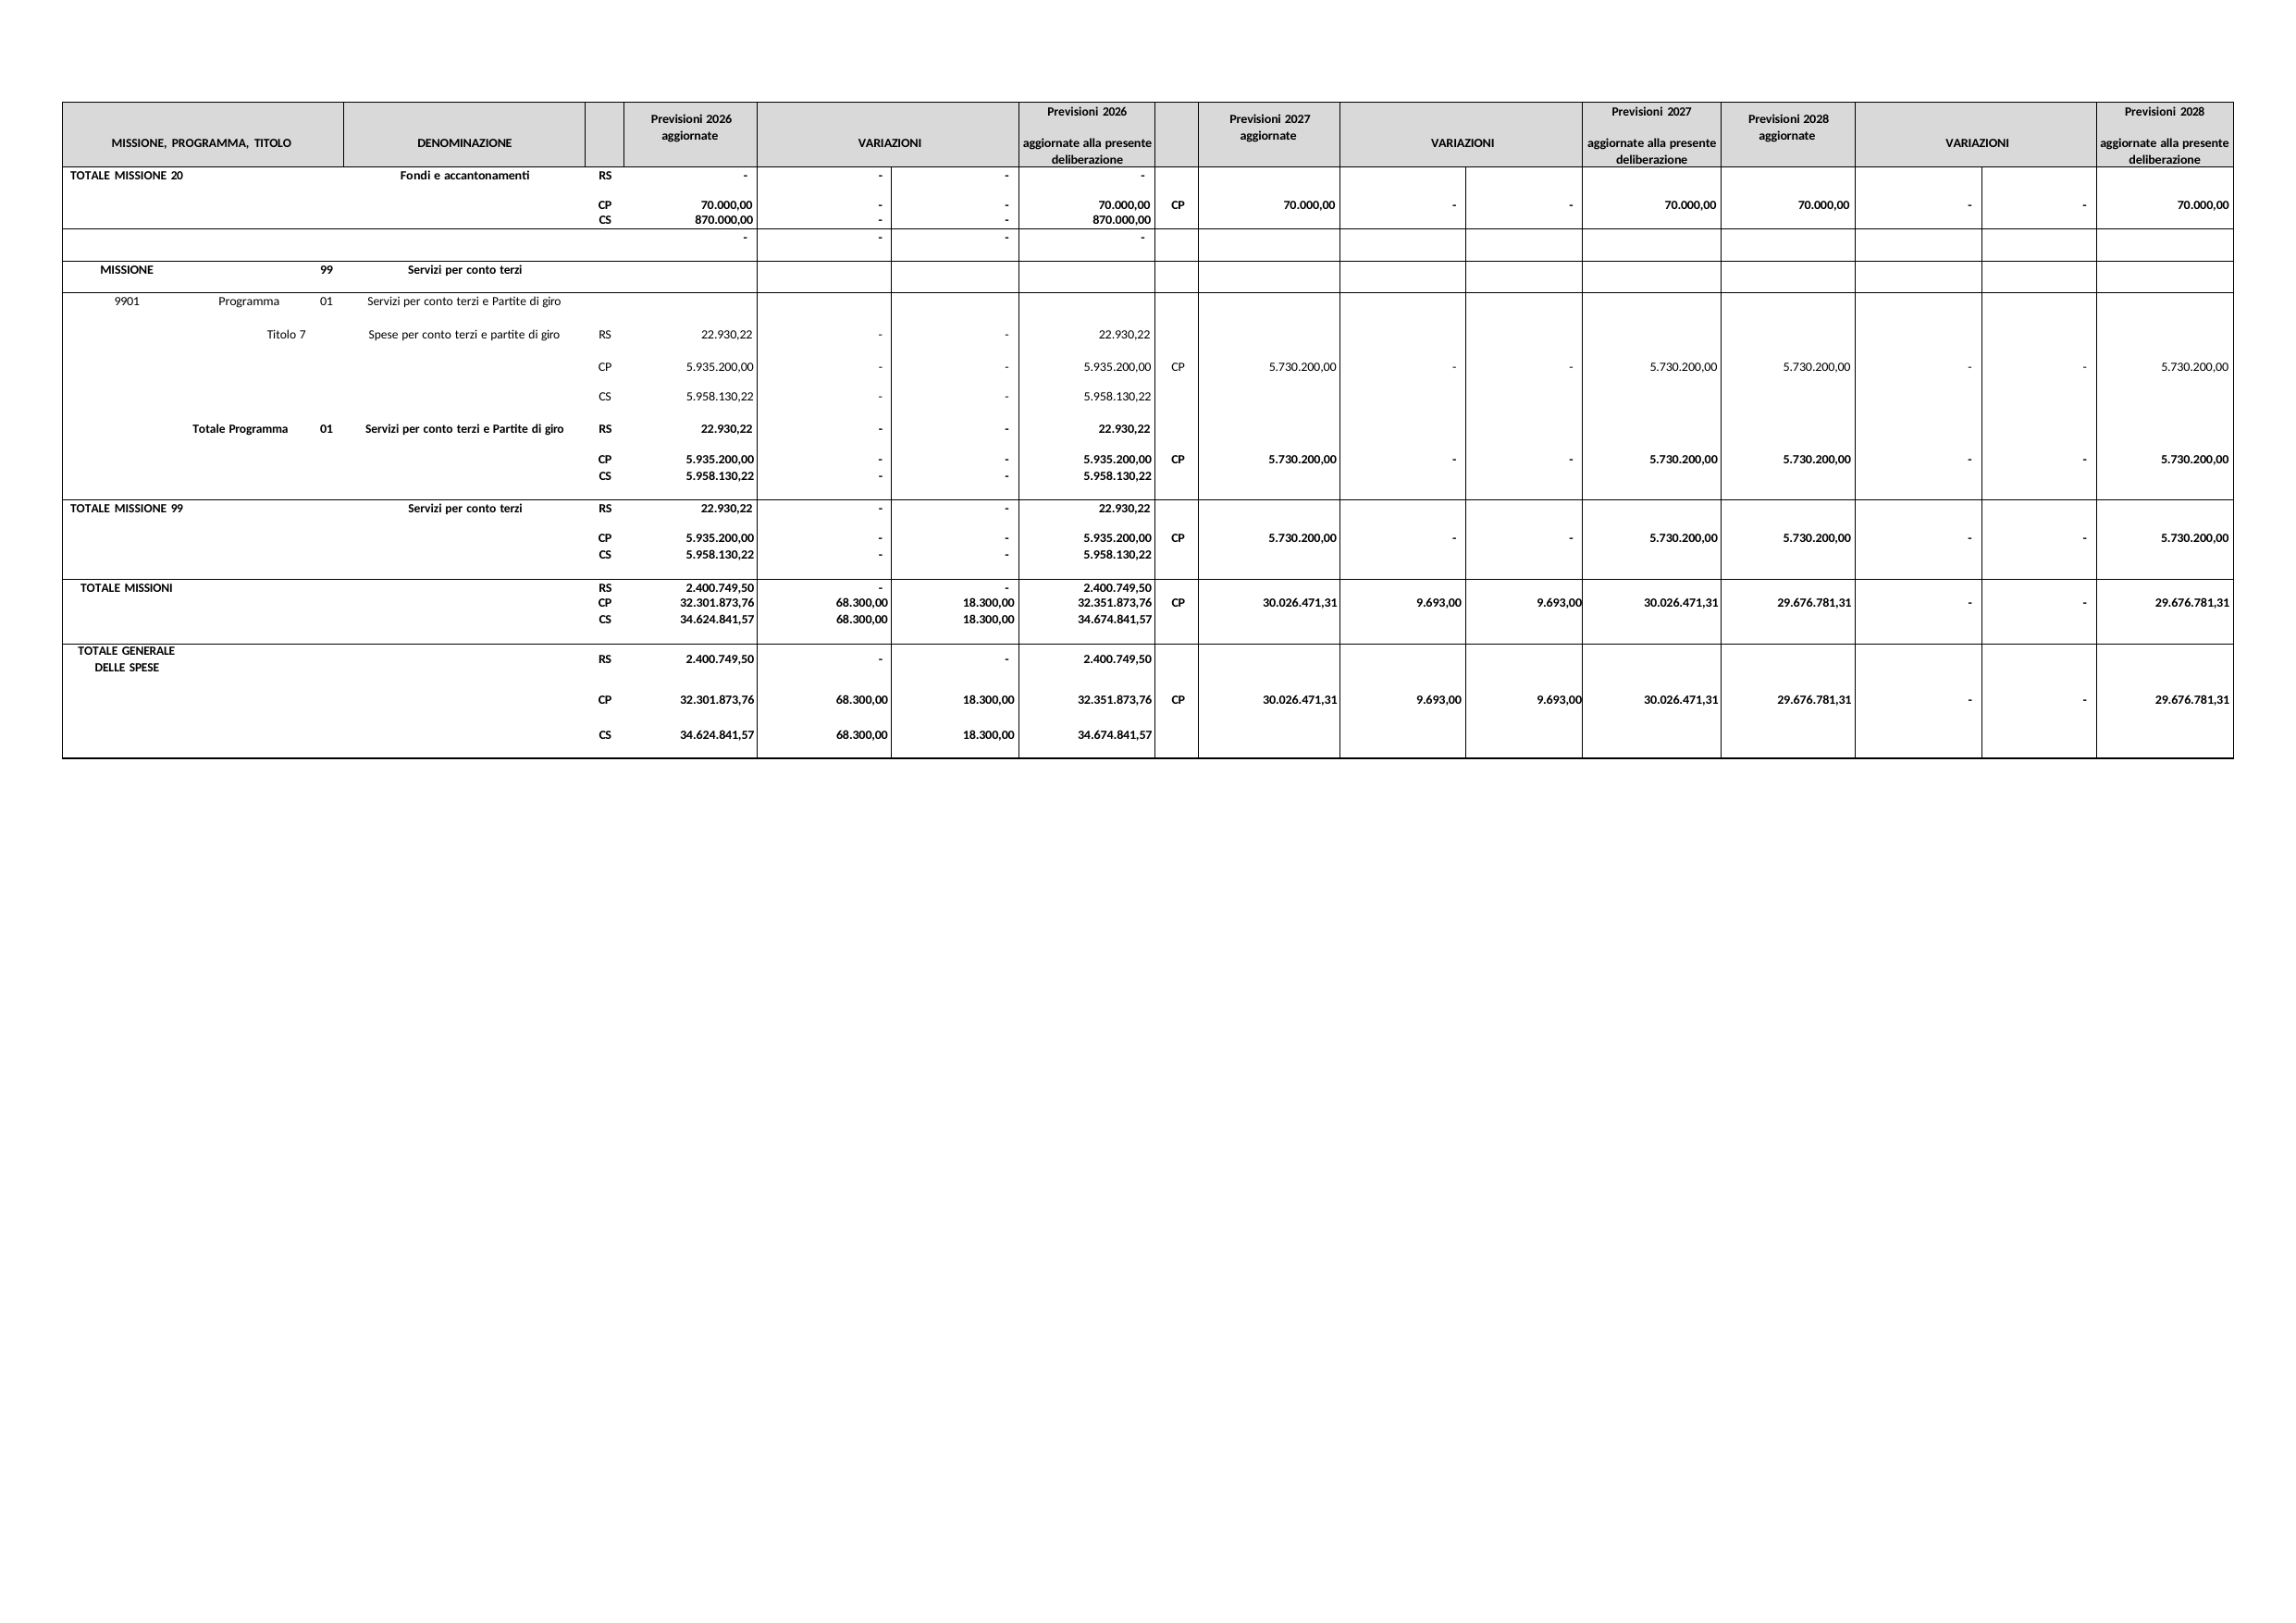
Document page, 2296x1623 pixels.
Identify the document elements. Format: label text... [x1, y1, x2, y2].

table_cell 68.300,00 [758, 722, 891, 757]
table_cell Spese per conto terzi e partite di giro [343, 325, 586, 357]
table_cell [63, 469, 188, 499]
table_cell [1722, 389, 1855, 414]
table_cell [63, 325, 188, 357]
table_cell [1466, 167, 1582, 198]
table_cell - [892, 469, 1018, 499]
table_cell [1155, 612, 1198, 644]
table_cell [1466, 722, 1582, 757]
table_cell 18.300,00 [892, 612, 1018, 644]
table_cell - [892, 198, 1018, 215]
table_cell [1856, 293, 1981, 325]
table_cell [188, 452, 313, 469]
table_cell [1155, 469, 1198, 499]
table_cell [1982, 262, 2096, 292]
table_cell [343, 389, 586, 414]
table_cell [1856, 500, 1981, 531]
table_cell [343, 580, 586, 596]
table_cell [313, 452, 343, 469]
table_cell [1982, 722, 2096, 757]
table_cell - [1982, 198, 2096, 215]
table_cell CS [586, 722, 623, 757]
table_cell [1340, 612, 1465, 644]
table_cell 22.930,22 [624, 414, 757, 452]
table_cell 5.958.130,22 [624, 389, 757, 414]
table_cell - [1856, 690, 1981, 722]
table_cell [1722, 469, 1855, 499]
table_cell 5.730.200,00 [1583, 452, 1721, 469]
table_cell [1340, 500, 1465, 531]
table_cell [343, 469, 586, 499]
table_cell [2097, 414, 2233, 452]
table_cell [1340, 229, 1465, 261]
table_cell CP [1155, 596, 1198, 612]
table_cell [63, 357, 188, 389]
table_cell - [758, 198, 891, 215]
table_cell - [758, 389, 891, 414]
table_cell [1199, 469, 1339, 499]
table_cell [188, 357, 313, 389]
table_cell 870.000,00 [624, 215, 757, 228]
table_cell 99 [313, 262, 343, 292]
table_cell - [758, 645, 891, 690]
table_cell [1583, 262, 1721, 292]
table_cell 18.300,00 [892, 722, 1018, 757]
table_cell [1722, 229, 1855, 261]
table_header Previsioni 2027 aggiornate [1199, 103, 1339, 166]
table_cell - [1856, 357, 1981, 389]
table_cell [1155, 722, 1198, 757]
table_cell [1982, 645, 2096, 690]
table_cell [892, 262, 1018, 292]
table_cell [1856, 612, 1981, 644]
table_cell [1466, 469, 1582, 499]
table_cell 5.730.200,00 [1583, 357, 1721, 389]
table_cell [2097, 580, 2233, 596]
table_cell - [892, 500, 1018, 531]
table_cell - [892, 645, 1018, 690]
table_cell 32.351.873,76 [1019, 690, 1154, 722]
table_cell [1856, 547, 1981, 579]
table_cell 30.026.471,31 [1199, 596, 1339, 612]
table_cell [1722, 612, 1855, 644]
table_cell 5.935.200,00 [624, 531, 757, 547]
table_cell 5.935.200,00 [624, 357, 757, 389]
table_cell - [758, 215, 891, 228]
table_cell [1340, 262, 1465, 292]
table_cell [63, 547, 188, 579]
table_cell [313, 722, 343, 757]
table_cell [313, 325, 343, 357]
table_cell - [758, 500, 891, 531]
table_cell 29.676.781,31 [2097, 690, 2233, 722]
table_cell CP [1155, 357, 1198, 389]
table_cell [1982, 389, 2096, 414]
table_cell 34.674.841,57 [1019, 722, 1154, 757]
table_cell [758, 293, 891, 325]
table_cell 5.958.130,22 [1019, 469, 1154, 499]
table_cell [1466, 500, 1582, 531]
table_cell [343, 357, 586, 389]
table_cell [1583, 722, 1721, 757]
table_cell [1019, 262, 1154, 292]
table_cell Servizi per conto terzi e Partite di giro [343, 293, 586, 325]
table_cell [1340, 414, 1465, 452]
table_cell [188, 500, 313, 531]
table_cell [1199, 262, 1339, 292]
table_header VARIAZIONI [758, 103, 1018, 166]
table_cell - [1982, 690, 2096, 722]
table_cell [1583, 612, 1721, 644]
table_cell - [1856, 596, 1981, 612]
table_cell [1722, 580, 1855, 596]
table_cell [1583, 215, 1721, 228]
table_header Previsioni 2028 aggiornate [1722, 103, 1855, 166]
table_cell [188, 547, 313, 579]
table_cell [1466, 612, 1582, 644]
table_cell [313, 690, 343, 722]
table_cell [2097, 229, 2233, 261]
table_cell [1722, 215, 1855, 228]
table_cell CS [586, 469, 623, 499]
table_cell - [892, 215, 1018, 228]
table_cell [1466, 414, 1582, 452]
table_cell - [1340, 357, 1465, 389]
table_cell [1466, 389, 1582, 414]
table_cell 5.730.200,00 [2097, 357, 2233, 389]
table_cell [313, 580, 343, 596]
table_cell 18.300,00 [892, 596, 1018, 612]
table_cell [1199, 325, 1339, 357]
table_cell [63, 612, 188, 644]
table_cell [313, 645, 343, 690]
table_cell [1583, 645, 1721, 690]
table_cell [2097, 500, 2233, 531]
table_cell [1155, 580, 1198, 596]
table_cell [1583, 547, 1721, 579]
table_cell [1340, 389, 1465, 414]
table_cell [1856, 580, 1981, 596]
table_cell [343, 547, 586, 579]
table_cell [1340, 215, 1465, 228]
table_cell - [892, 389, 1018, 414]
table_cell - [892, 229, 1018, 261]
table_cell [313, 500, 343, 531]
table_cell - [892, 414, 1018, 452]
table_cell [1982, 580, 2096, 596]
table_cell [1982, 325, 2096, 357]
table_cell [1340, 580, 1465, 596]
table_header DENOMINAZIONE [344, 103, 585, 166]
table_cell CP [1155, 452, 1198, 469]
table_cell [343, 596, 586, 612]
table_cell - [1019, 167, 1154, 198]
table_cell CP [586, 596, 623, 612]
table_cell 29.676.781,31 [1722, 596, 1855, 612]
table_cell [1583, 500, 1721, 531]
table_cell [1466, 293, 1582, 325]
table_cell 2.400.749,50 [1019, 645, 1154, 690]
table_cell [1466, 645, 1582, 690]
table_cell [1583, 414, 1721, 452]
table_cell 01 [313, 414, 343, 452]
table_cell [2097, 612, 2233, 644]
table_cell 29.676.781,31 [1722, 690, 1855, 722]
table_cell [1583, 580, 1721, 596]
table_cell CP [1155, 531, 1198, 547]
table_cell - [624, 167, 757, 198]
table_cell - [892, 547, 1018, 579]
table_cell Servizi per conto terzi [343, 500, 586, 531]
table_cell [188, 690, 313, 722]
table_cell [1583, 229, 1721, 261]
table_cell [1019, 293, 1154, 325]
table_cell [188, 389, 313, 414]
table_cell [1982, 612, 2096, 644]
table_cell [1583, 325, 1721, 357]
table_cell [63, 690, 188, 722]
table_cell [1155, 500, 1198, 531]
table_cell CP [586, 452, 623, 469]
table_cell [1856, 645, 1981, 690]
table_cell [313, 612, 343, 644]
table_cell 70.000,00 [2097, 198, 2233, 215]
table_cell - [892, 325, 1018, 357]
table_cell [313, 547, 343, 579]
table_cell [1982, 414, 2096, 452]
table_cell [624, 293, 757, 325]
table_cell TOTALE MISSIONI [63, 580, 188, 596]
table_cell [1340, 325, 1465, 357]
table_cell 5.958.130,22 [624, 469, 757, 499]
table_cell 34.624.841,57 [624, 612, 757, 644]
table_cell [1340, 722, 1465, 757]
table_cell CS [586, 389, 623, 414]
table_cell [313, 531, 343, 547]
table_cell [1340, 645, 1465, 690]
table_cell [892, 293, 1018, 325]
table_cell - [758, 580, 891, 596]
table_header Previsioni 2026 aggiornate alla presente deliberazione [1019, 103, 1154, 166]
table_cell [758, 262, 891, 292]
table_cell [188, 531, 313, 547]
table_cell [1982, 500, 2096, 531]
table_cell [1982, 167, 2096, 198]
table_cell - [1340, 198, 1465, 215]
table_cell - [1466, 452, 1582, 469]
table_cell [1155, 325, 1198, 357]
table_cell Totale Programma [188, 414, 313, 452]
table_cell 68.300,00 [758, 690, 891, 722]
table_header VARIAZIONI [1340, 103, 1582, 166]
table_cell RS [586, 580, 623, 596]
table_cell [1856, 229, 1981, 261]
table_cell Fondi e accantonamenti [343, 167, 586, 198]
table_cell - [892, 167, 1018, 198]
table_cell - [758, 531, 891, 547]
table_cell - [758, 452, 891, 469]
table_cell [1982, 229, 2096, 261]
table_cell [2097, 645, 2233, 690]
table_cell [63, 596, 188, 612]
table_cell [1583, 389, 1721, 414]
table_cell [63, 414, 188, 452]
table_cell [2097, 722, 2233, 757]
table_cell [1856, 389, 1981, 414]
table_cell 30.026.471,31 [1583, 690, 1721, 722]
table_cell 5.730.200,00 [1583, 531, 1721, 547]
table_cell - [1982, 452, 2096, 469]
table_cell 9901 [63, 293, 188, 325]
table_cell [63, 215, 188, 228]
table_cell [343, 531, 586, 547]
table_cell 2.400.749,50 [624, 645, 757, 690]
table_cell CS [586, 215, 623, 228]
table_cell [343, 690, 586, 722]
table_cell 34.674.841,57 [1019, 612, 1154, 644]
table_cell [1982, 469, 2096, 499]
table_cell [343, 612, 586, 644]
table_cell 5.730.200,00 [2097, 531, 2233, 547]
table_cell - [1340, 452, 1465, 469]
table_cell 9.693,00 [1466, 690, 1582, 722]
table_header [1155, 103, 1198, 166]
table_cell CP [1155, 198, 1198, 215]
table_cell [1199, 389, 1339, 414]
table_cell - [892, 452, 1018, 469]
table_cell [586, 262, 623, 292]
table_cell [63, 531, 188, 547]
table_cell [343, 215, 586, 228]
table_cell 5.935.200,00 [1019, 357, 1154, 389]
table_cell 70.000,00 [624, 198, 757, 215]
table_cell [1155, 414, 1198, 452]
table_cell 30.026.471,31 [1583, 596, 1721, 612]
table_cell [2097, 325, 2233, 357]
table_cell 5.730.200,00 [1722, 357, 1855, 389]
table_cell 5.958.130,22 [1019, 389, 1154, 414]
table_cell 5.730.200,00 [1199, 531, 1339, 547]
table_cell [1340, 293, 1465, 325]
table_cell 5.730.200,00 [2097, 452, 2233, 469]
table_cell [343, 452, 586, 469]
table_cell 22.930,22 [624, 325, 757, 357]
table_header Previsioni 2026 aggiornate [624, 103, 757, 166]
table_cell [188, 645, 313, 690]
table_cell [1856, 167, 1981, 198]
table_cell [1856, 325, 1981, 357]
table_cell [1199, 215, 1339, 228]
table_header Previsioni 2028 aggiornate alla presente deliberazione [2097, 103, 2233, 166]
table_cell [1466, 325, 1582, 357]
table_cell CS [586, 612, 623, 644]
table_cell RS [586, 645, 623, 690]
table_cell - [1466, 357, 1582, 389]
table_cell CP [586, 357, 623, 389]
table_cell [1466, 229, 1582, 261]
table_cell [1722, 167, 1855, 198]
table_cell [1856, 469, 1981, 499]
table_cell 5.935.200,00 [1019, 531, 1154, 547]
table_cell [313, 389, 343, 414]
table_cell [1340, 167, 1465, 198]
table_cell [313, 357, 343, 389]
table_cell [1722, 325, 1855, 357]
table_cell - [758, 325, 891, 357]
table_cell 9.693,00 [1340, 596, 1465, 612]
table_cell 29.676.781,31 [2097, 596, 2233, 612]
table_cell 70.000,00 [1199, 198, 1339, 215]
table_cell MISSIONE [63, 262, 188, 292]
table_cell 5.935.200,00 [624, 452, 757, 469]
table_cell - [1982, 357, 2096, 389]
table_cell - [758, 414, 891, 452]
table_cell [1199, 547, 1339, 579]
table_cell [2097, 167, 2233, 198]
table_cell - [1340, 531, 1465, 547]
table_cell 34.624.841,57 [624, 722, 757, 757]
table_cell [343, 645, 586, 690]
table_cell - [758, 357, 891, 389]
table_cell [188, 612, 313, 644]
table_cell [1199, 229, 1339, 261]
table_cell 5.958.130,22 [624, 547, 757, 579]
table_cell 5.935.200,00 [1019, 452, 1154, 469]
table_cell 32.351.873,76 [1019, 596, 1154, 612]
table_cell [1199, 612, 1339, 644]
table_cell 01 [313, 293, 343, 325]
table_cell - [63, 229, 757, 261]
table_cell [188, 262, 313, 292]
table_cell [313, 198, 343, 215]
table_cell [2097, 215, 2233, 228]
table_cell [63, 198, 188, 215]
table_cell [313, 167, 343, 198]
table_cell - [758, 469, 891, 499]
table_header Previsioni 2027 aggiornate alla presente deliberazione [1583, 103, 1721, 166]
table_cell [188, 167, 313, 198]
table_cell [1155, 645, 1198, 690]
table_cell [63, 452, 188, 469]
table_cell 5.730.200,00 [1722, 452, 1855, 469]
table_cell - [892, 357, 1018, 389]
table_cell 68.300,00 [758, 612, 891, 644]
table_header VARIAZIONI [1856, 103, 2096, 166]
table_cell [313, 215, 343, 228]
table_cell CP [586, 690, 623, 722]
table_cell [1722, 262, 1855, 292]
table_cell 70.000,00 [1019, 198, 1154, 215]
table_cell 22.930,22 [624, 500, 757, 531]
table_cell [1155, 229, 1198, 261]
table_cell [1155, 262, 1198, 292]
table_cell [1466, 547, 1582, 579]
table_cell [1583, 469, 1721, 499]
table_cell 22.930,22 [1019, 325, 1154, 357]
table_cell 32.301.873,76 [624, 690, 757, 722]
table_cell RS [586, 167, 623, 198]
table_cell 2.400.749,50 [1019, 580, 1154, 596]
table_cell 18.300,00 [892, 690, 1018, 722]
table_cell - [1856, 452, 1981, 469]
table_cell - [1856, 531, 1981, 547]
table_cell CP [586, 198, 623, 215]
table_cell 70.000,00 [1583, 198, 1721, 215]
table_cell [2097, 469, 2233, 499]
table_cell Servizi per conto terzi e Partite di giro [343, 414, 586, 452]
table_cell TOTALE MISSIONE 99 [63, 500, 188, 531]
table_header MISSIONE, PROGRAMMA, TITOLO [63, 103, 343, 166]
table_cell - [892, 531, 1018, 547]
table_cell [2097, 389, 2233, 414]
table_cell [1155, 167, 1198, 198]
table_cell RS [586, 500, 623, 531]
table_cell [1722, 500, 1855, 531]
table_cell [1722, 722, 1855, 757]
table_cell RS [586, 414, 623, 452]
table_cell CP [586, 531, 623, 547]
table_cell - [1982, 531, 2096, 547]
table_cell [1155, 293, 1198, 325]
table_cell [1155, 547, 1198, 579]
table_cell [1199, 293, 1339, 325]
table_cell [343, 722, 586, 757]
table_cell [1722, 293, 1855, 325]
table_cell 22.930,22 [1019, 414, 1154, 452]
table_cell [1722, 547, 1855, 579]
table_cell - [758, 547, 891, 579]
table_cell [1856, 215, 1981, 228]
table_cell [1722, 645, 1855, 690]
table_cell [188, 198, 313, 215]
table_cell [1199, 722, 1339, 757]
table_cell - [892, 580, 1018, 596]
table_cell [1856, 414, 1981, 452]
table_cell - [758, 167, 891, 198]
table_cell CP [1155, 690, 1198, 722]
table_cell 5.730.200,00 [1199, 357, 1339, 389]
table_header [586, 103, 623, 166]
table_cell 68.300,00 [758, 596, 891, 612]
table_cell - [1856, 198, 1981, 215]
table_cell CS [586, 547, 623, 579]
table_cell - [1019, 229, 1154, 261]
table_cell [1583, 167, 1721, 198]
table_cell 2.400.749,50 [624, 580, 757, 596]
table_cell 5.730.200,00 [1199, 452, 1339, 469]
table_cell [1199, 167, 1339, 198]
table_cell 30.026.471,31 [1199, 690, 1339, 722]
table_cell [1199, 580, 1339, 596]
table_cell 9.693,00 [1340, 690, 1465, 722]
table_cell [2097, 547, 2233, 579]
table_cell 5.730.200,00 [1722, 531, 1855, 547]
table_cell [1982, 547, 2096, 579]
table_cell [1466, 262, 1582, 292]
table_cell [1340, 547, 1465, 579]
table_cell Servizi per conto terzi [343, 262, 586, 292]
table_cell [1982, 293, 2096, 325]
table_cell [1982, 215, 2096, 228]
table_cell 70.000,00 [1722, 198, 1855, 215]
table_cell 870.000,00 [1019, 215, 1154, 228]
table_cell - [758, 229, 891, 261]
table_cell Titolo 7 [188, 325, 313, 357]
table_cell [1340, 469, 1465, 499]
table_cell RS [586, 325, 623, 357]
table_cell - [1982, 596, 2096, 612]
table_cell [1155, 389, 1198, 414]
table_cell [313, 596, 343, 612]
table_cell - [1466, 198, 1582, 215]
table_cell [63, 722, 188, 757]
table_cell TOTALE GENERALE DELLE SPESE [63, 645, 188, 690]
table_cell 5.958.130,22 [1019, 547, 1154, 579]
table_cell [343, 198, 586, 215]
table_cell [2097, 262, 2233, 292]
table_cell 9.693,00 [1466, 596, 1582, 612]
table_cell [1155, 215, 1198, 228]
table_cell [63, 389, 188, 414]
table_cell [2097, 293, 2233, 325]
table_cell 22.930,22 [1019, 500, 1154, 531]
table_cell [188, 215, 313, 228]
table_cell 32.301.873,76 [624, 596, 757, 612]
table_cell [188, 469, 313, 499]
table_cell TOTALE MISSIONE 20 [63, 167, 188, 198]
table_cell [1466, 215, 1582, 228]
table_cell - [1466, 531, 1582, 547]
table_cell [1856, 722, 1981, 757]
table_cell [188, 580, 313, 596]
table_cell [313, 469, 343, 499]
table_cell [1856, 262, 1981, 292]
table_cell [1722, 414, 1855, 452]
table_cell [188, 722, 313, 757]
table_cell [624, 262, 757, 292]
table_cell [1199, 414, 1339, 452]
table_cell [1199, 645, 1339, 690]
table_cell [1199, 500, 1339, 531]
table_cell [1466, 580, 1582, 596]
table_cell Programma [188, 293, 313, 325]
table_cell [188, 596, 313, 612]
table_cell [586, 293, 623, 325]
table_cell [1583, 293, 1721, 325]
